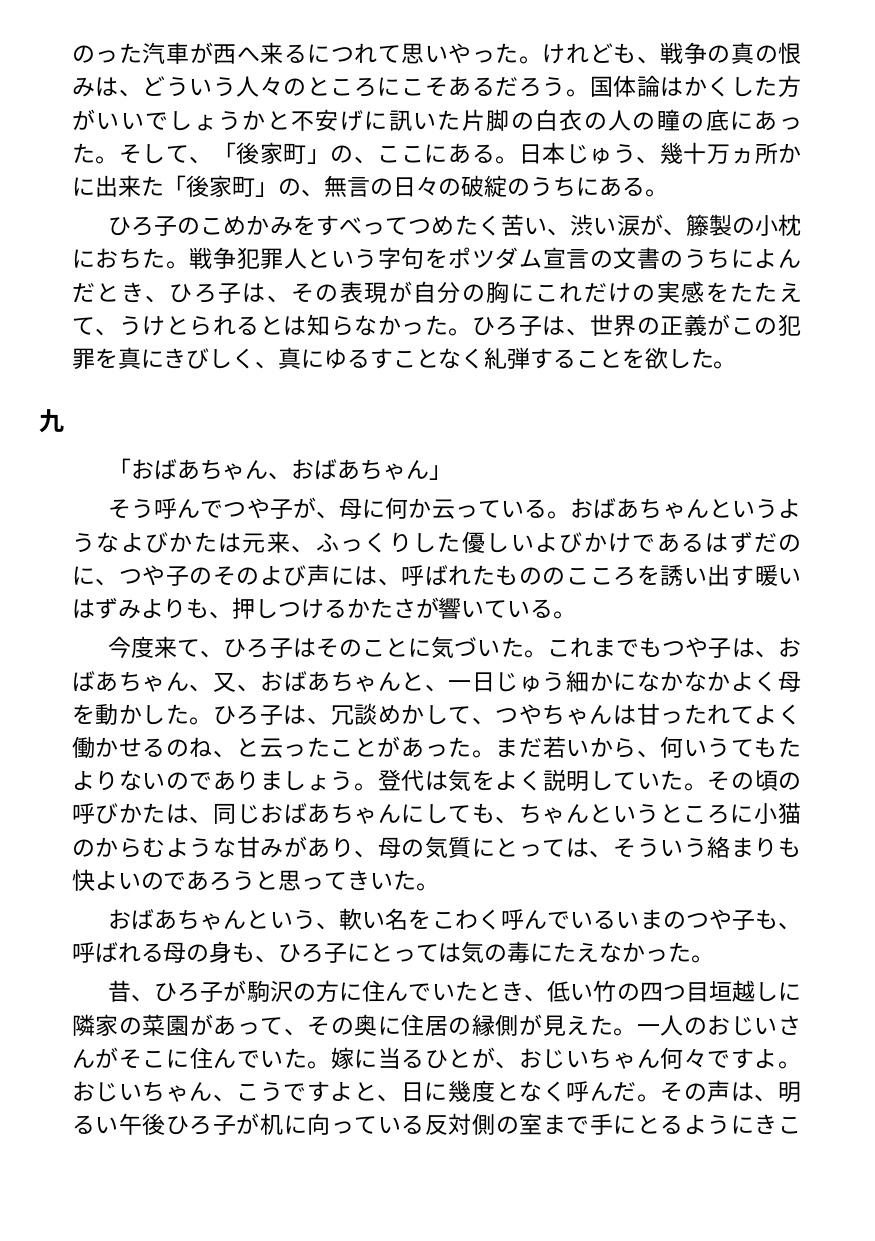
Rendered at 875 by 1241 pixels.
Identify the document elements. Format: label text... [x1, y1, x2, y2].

subtitle 九 [36, 398, 838, 440]
text おばあちゃんという、軟い名をこわく呼んでいるいまのつや子も、呼ばれる母の身も、ひろ子にとっては気の毒にたえなかった。 [72, 902, 802, 968]
text 「おばあちゃん、おばあちゃん」 [72, 452, 802, 485]
text そう呼んでつや子が、母に何か云っている。おばあちゃんというようなよびかたは元来、ふっくりした優しいよびかけであるはずだのに、つや子のそのよび声には、呼ばれたもののこころを誘い出す暖いはずみよりも、押しつけるかたさが響いている。 [72, 491, 802, 624]
text 昔、ひろ子が駒沢の方に住んでいたとき、低い竹の四つ目垣越しに隣家の菜園があって、その奥に住居の縁側が見えた。一人のおじいさんがそこに住んでいた。嫁に当るひとが、おじいちゃん何々ですよ。おじいちゃん、こうですよと、日に幾度となく呼んだ。その声は、明るい午後ひろ子が机に向っている反対側の室まで手にとるようにきこ [72, 974, 802, 1140]
text のった汽車が西へ来るにつれて思いやった。けれども、戦争の真の恨みは、どういう人々のところにこそあるだろう。国体論はかくした方がいいでしょうかと不安げに訊いた片脚の白衣の人の瞳の底にあった。そして、「後家町」の、ここにある。日本じゅう、幾十万ヵ所かに出来た「後家町」の、無言の日々の破綻のうちにある。 [72, 36, 802, 202]
text ひろ子のこめかみをすべってつめたく苦い、渋い涙が、籐製の小枕におちた。戦争犯罪人という字句をポツダム宣言の文書のうちによんだとき、ひろ子は、その表現が自分の胸にこれだけの実感をたたえて、うけとられるとは知らなかった。ひろ子は、世界の正義がこの犯罪を真にきびしく、真にゆるすことなく糺弾することを欲した。 [72, 208, 802, 374]
text 今度来て、ひろ子はそのことに気づいた。これまでもつや子は、おばあちゃん、又、おばあちゃんと、一日じゅう細かになかなかよく母を動かした。ひろ子は、冗談めかして、つやちゃんは甘ったれてよく働かせるのね、と云ったことがあった。まだ若いから、何いうてもたよりないのでありましょう。登代は気をよく説明していた。その頃の呼びかたは、同じおばあちゃんにしても、ちゃんというところに小猫のからむような甘みがあり、母の気質にとっては、そういう絡まりも快よいのであろうと思ってきいた。 [72, 630, 802, 896]
